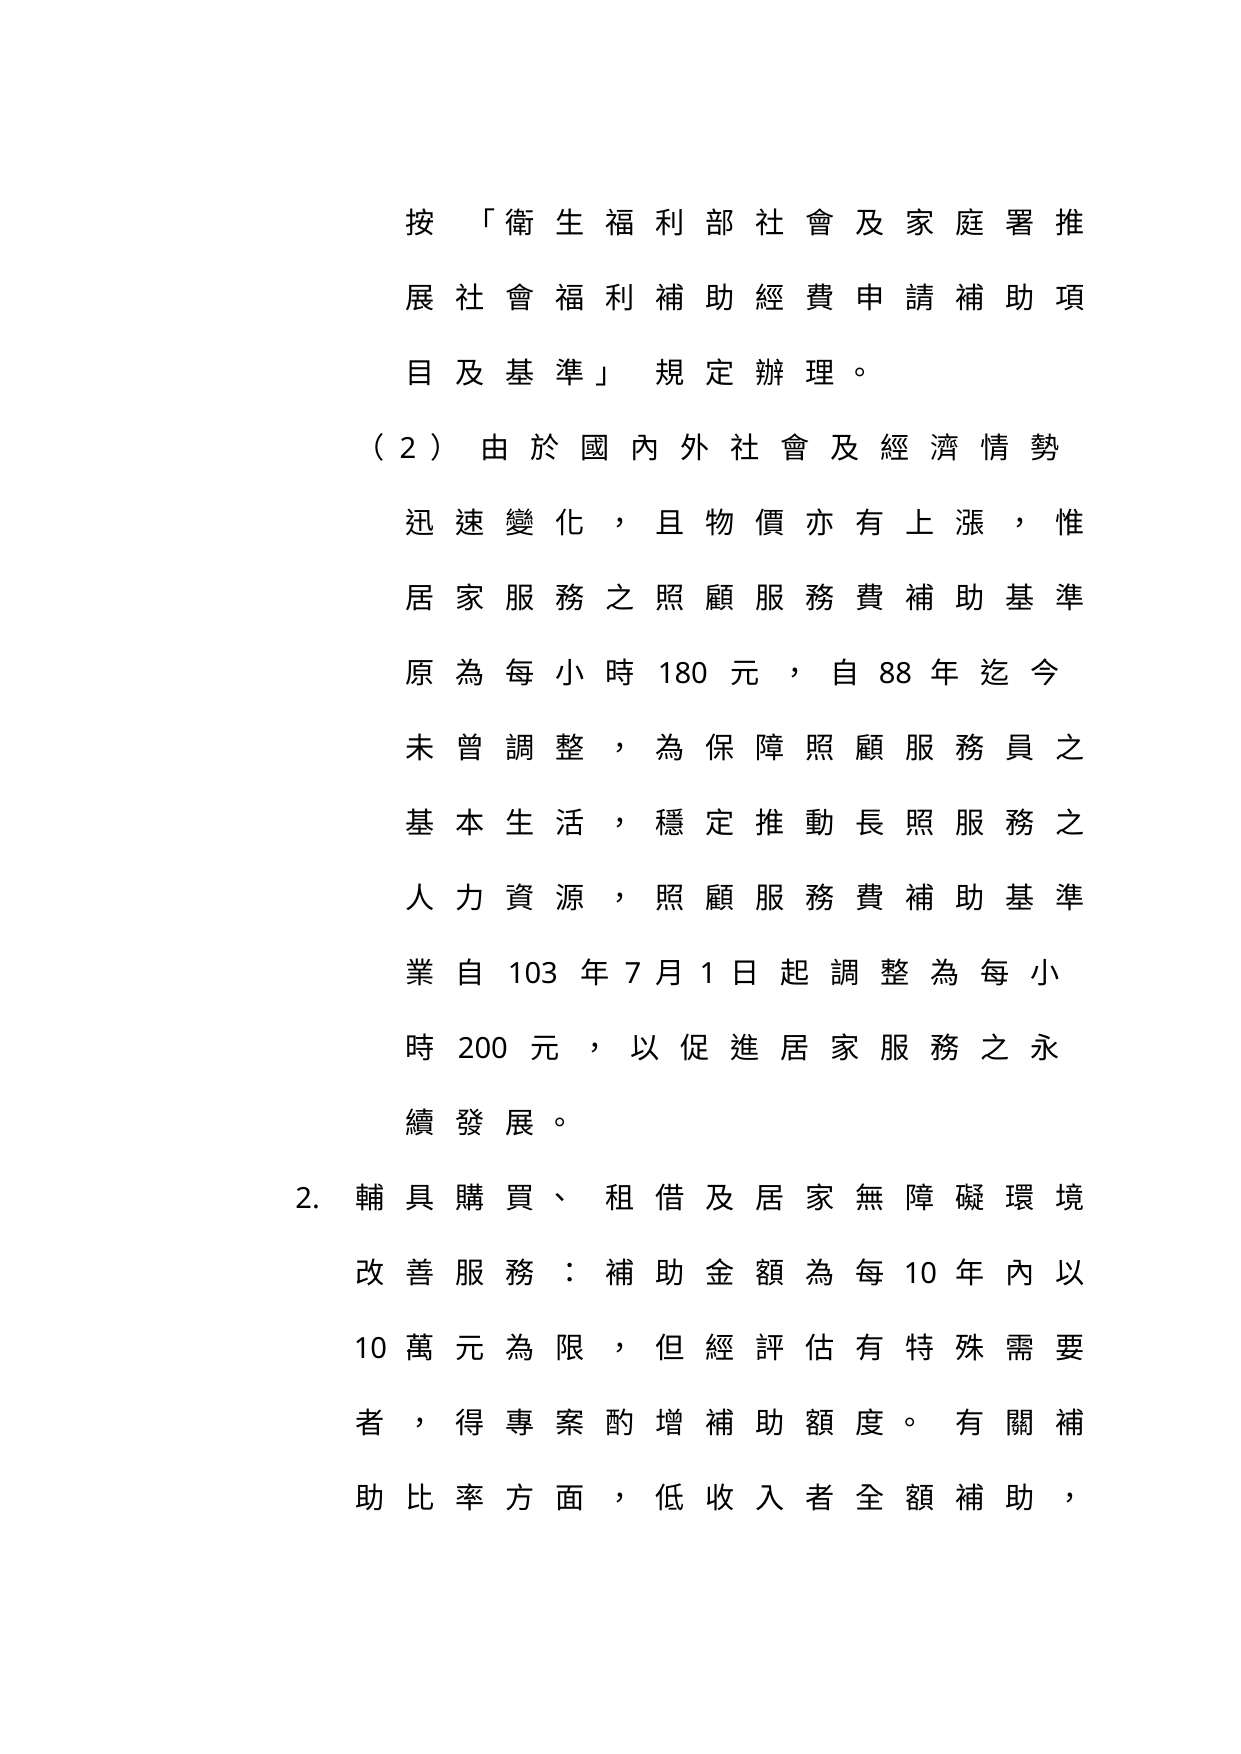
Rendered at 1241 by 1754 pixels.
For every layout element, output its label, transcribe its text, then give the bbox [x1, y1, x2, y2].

text 按「衛生福利部社會及家庭署推展社會福利補助經費申請補助項目及基準」規定辦理。 [322, 183, 1095, 408]
text （2）由於國內外社會及經濟情勢迅速變化，且物價亦有上漲，惟居家服務之照顧服務費補助基準原為每小時180元，自88年迄今未曾調整，為保障照顧服務員之基本生活，穩定推動長照服務之人力資源，照顧服務費補助基準業自103年7月1日起調整為每小時200元，以促進居家服務之永續發展。 [322, 408, 1095, 1158]
list 輔具購買、租借及居家無障礙環境改善服務：補助金額為每10年內以10萬元為限，但經評估有特殊需要者，得專案酌增補助額度。有關補助比率方面，低收入者全額補助， [289, 1158, 1095, 1533]
